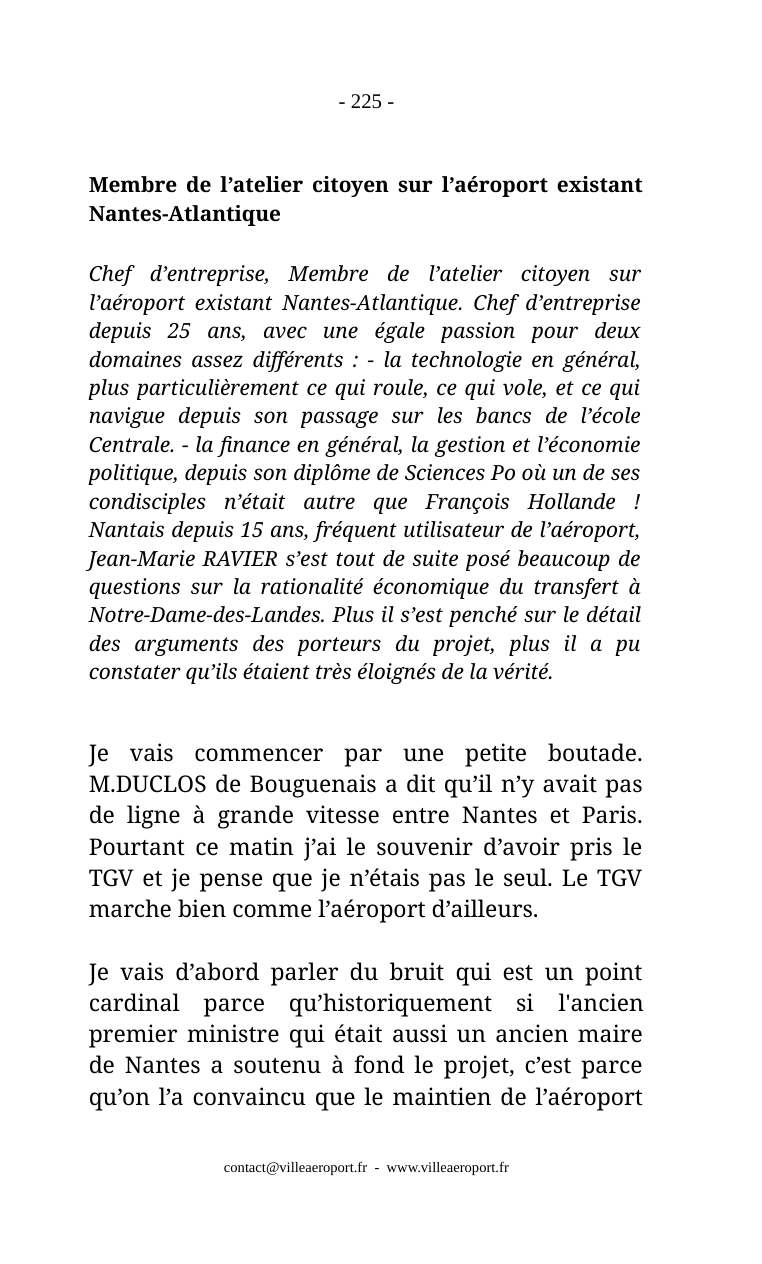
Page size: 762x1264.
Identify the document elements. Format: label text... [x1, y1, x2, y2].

text Chef d’entreprise, Membre de l’atelier citoyen sur l’aéroport existant Nantes-Atlantique. Chef d’entreprise depuis 25 ans, avec une égale passion pour deux domaines assez différents : - la technologie en général, plus particulièrement ce qui roule, ce qui vole, et ce qui navigue depuis son passage sur les bancs de l’école Centrale. - la finance en général, la gestion et l’économie politique, depuis son diplôme de Sciences Po où un de ses condisciples n’était autre que François Hollande ! Nantais depuis 15 ans, fréquent utilisateur de l’aéroport, Jean-Marie RAVIER s’est tout de suite posé beaucoup de questions sur la rationalité économique du transfert à Notre-Dame-des-Landes. Plus il s’est penché sur le détail des arguments des porteurs du projet, plus il a pu constater qu’ils étaient très éloignés de la vérité. [88, 259, 644, 686]
text Je vais commencer par une petite boutade. M.DUCLOS de Bouguenais a dit qu’il n’y avait pas de ligne à grande vitesse entre Nantes et Paris. Pourtant ce matin j’ai le souvenir d’avoir pris le TGV et je pense que je n’étais pas le seul. Le TGV marche bien comme l’aéroport d’ailleurs. [88, 737, 644, 924]
text Je vais d’abord parler du bruit qui est un point cardinal parce qu’historiquement si l'ancien premier ministre qui était aussi un ancien maire de Nantes a soutenu à fond le projet, c’est parce qu’on l’a convaincu que le maintien de l’aéroport [88, 956, 644, 1112]
text Membre de l’atelier citoyen sur l’aéroport existant Nantes-Atlantique [88, 142, 644, 227]
